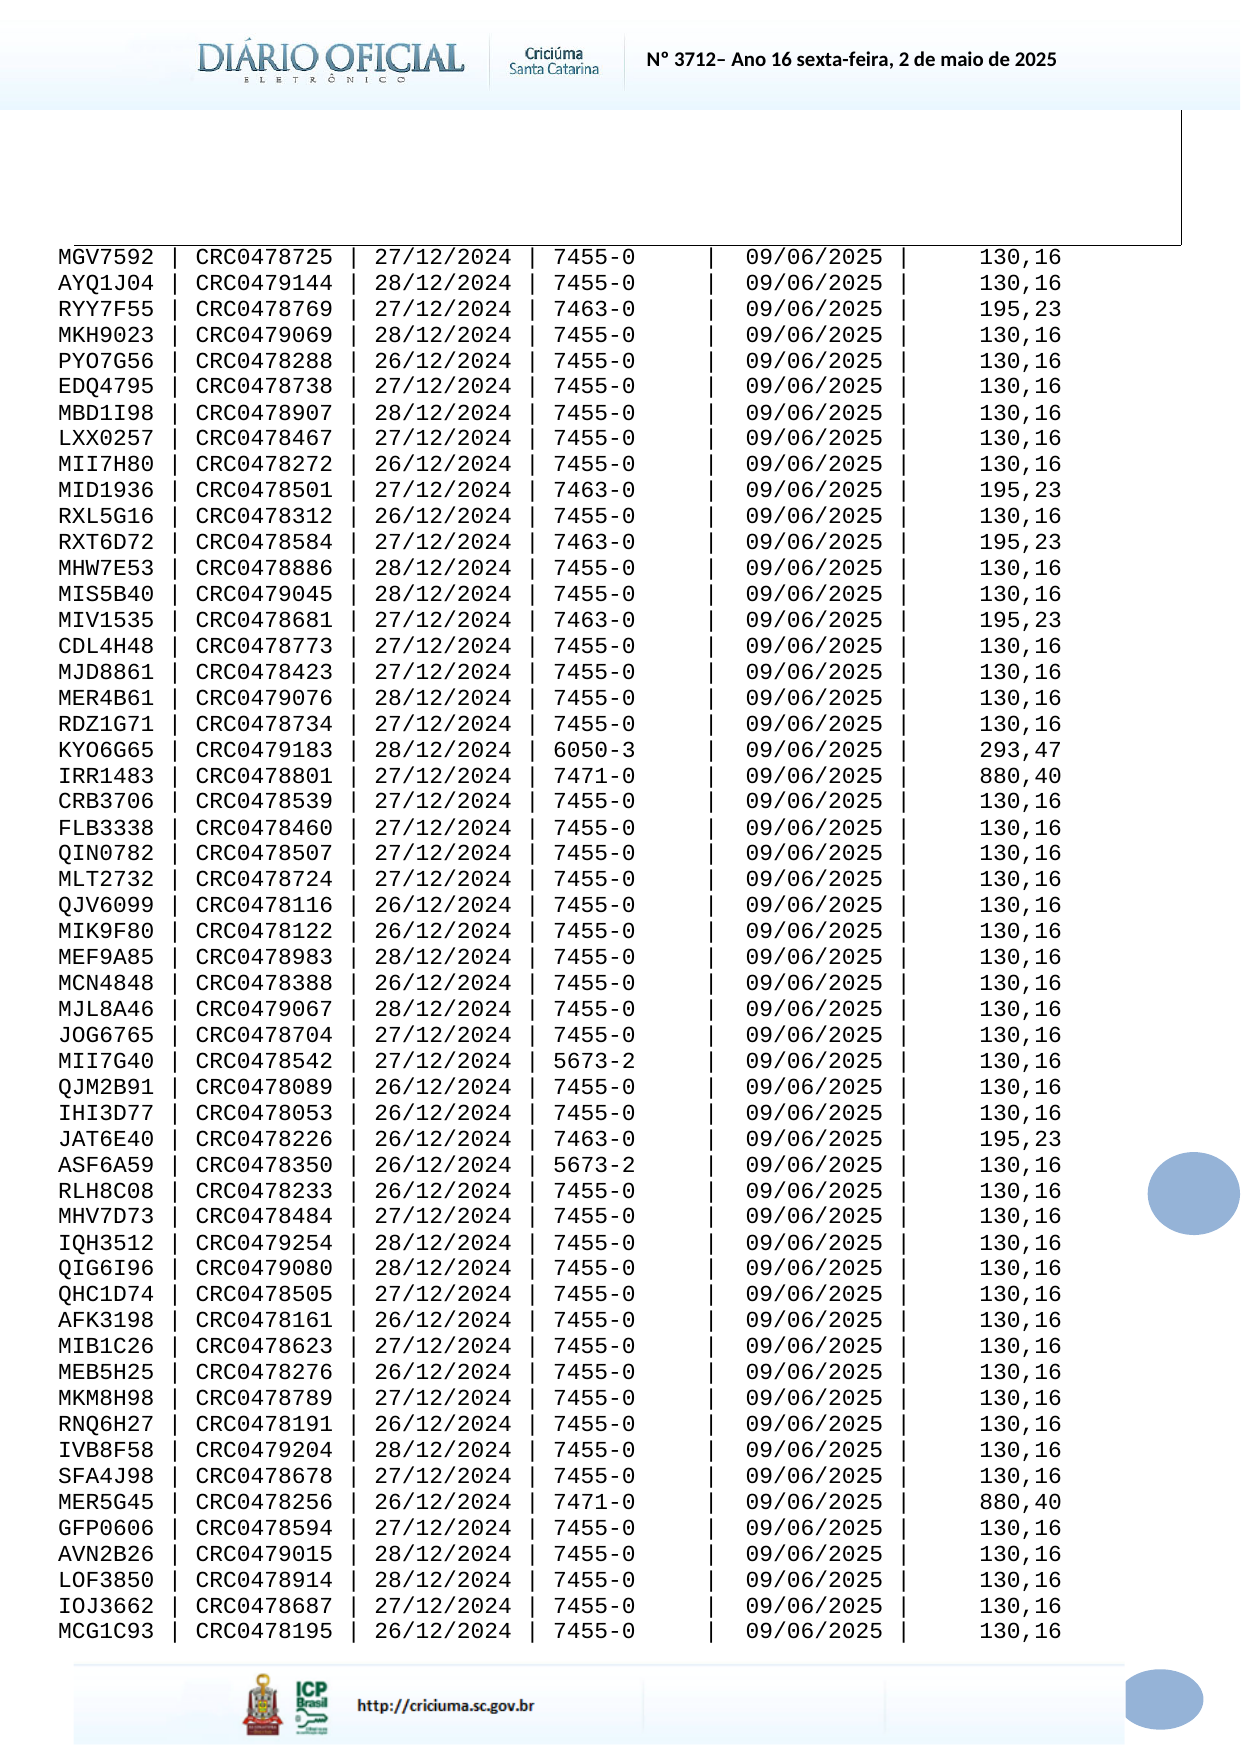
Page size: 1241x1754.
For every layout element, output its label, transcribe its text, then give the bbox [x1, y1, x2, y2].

text AVN2B26 | CRC0479015 | 28/12/2024 | 7455-0 | 09/06/2025 | 130,16 [44, 1542, 1181, 1568]
text MBD1I98 | CRC0478907 | 28/12/2024 | 7455-0 | 09/06/2025 | 130,16 [44, 401, 1181, 427]
text MCG1C93 | CRC0478195 | 26/12/2024 | 7455-0 | 09/06/2025 | 130,16 [44, 1620, 1181, 1646]
text ASF6A59 | CRC0478350 | 26/12/2024 | 5673-2 | 09/06/2025 | 130,16 [44, 1153, 1180, 1179]
text MER5G45 | CRC0478256 | 26/12/2024 | 7471-0 | 09/06/2025 | 880,40 [44, 1490, 1181, 1516]
text PYO7G56 | CRC0478288 | 26/12/2024 | 7455-0 | 09/06/2025 | 130,16 [44, 349, 1181, 375]
text MEB5H25 | CRC0478276 | 26/12/2024 | 7455-0 | 09/06/2025 | 130,16 [44, 1361, 1181, 1386]
text MKM8H98 | CRC0478789 | 27/12/2024 | 7455-0 | 09/06/2025 | 130,16 [44, 1386, 1181, 1412]
text MEF9A85 | CRC0478983 | 28/12/2024 | 7455-0 | 09/06/2025 | 130,16 [44, 946, 1181, 971]
text MII7G40 | CRC0478542 | 27/12/2024 | 5673-2 | 09/06/2025 | 130,16 [44, 1049, 1181, 1075]
text MII7H80 | CRC0478272 | 26/12/2024 | 7455-0 | 09/06/2025 | 130,16 [44, 453, 1181, 479]
text MHV7D73 | CRC0478484 | 27/12/2024 | 7455-0 | 09/06/2025 | 130,16 [44, 1205, 1171, 1231]
text SFA4J98 | CRC0478678 | 27/12/2024 | 7455-0 | 09/06/2025 | 130,16 [44, 1464, 1181, 1490]
text MIS5B40 | CRC0479045 | 28/12/2024 | 7455-0 | 09/06/2025 | 130,16 [44, 582, 1181, 608]
text RYY7F55 | CRC0478769 | 27/12/2024 | 7463-0 | 09/06/2025 | 195,23 [44, 297, 1181, 323]
text QIN0782 | CRC0478507 | 27/12/2024 | 7455-0 | 09/06/2025 | 130,16 [44, 842, 1181, 868]
text MER4B61 | CRC0479076 | 28/12/2024 | 7455-0 | 09/06/2025 | 130,16 [44, 686, 1181, 712]
text QJM2B91 | CRC0478089 | 26/12/2024 | 7455-0 | 09/06/2025 | 130,16 [44, 1075, 1181, 1101]
text IHI3D77 | CRC0478053 | 26/12/2024 | 7455-0 | 09/06/2025 | 130,16 [44, 1101, 1181, 1127]
text AYQ1J04 | CRC0479144 | 28/12/2024 | 7455-0 | 09/06/2025 | 130,16 [44, 271, 1181, 297]
text MIK9F80 | CRC0478122 | 26/12/2024 | 7455-0 | 09/06/2025 | 130,16 [44, 919, 1181, 946]
text IRR1483 | CRC0478801 | 27/12/2024 | 7471-0 | 09/06/2025 | 880,40 [44, 764, 1181, 790]
text MIV1535 | CRC0478681 | 27/12/2024 | 7463-0 | 09/06/2025 | 195,23 [44, 608, 1181, 634]
text FLB3338 | CRC0478460 | 27/12/2024 | 7455-0 | 09/06/2025 | 130,16 [44, 816, 1181, 842]
text EDQ4795 | CRC0478738 | 27/12/2024 | 7455-0 | 09/06/2025 | 130,16 [44, 375, 1181, 401]
text IVB8F58 | CRC0479204 | 28/12/2024 | 7455-0 | 09/06/2025 | 130,16 [44, 1438, 1181, 1464]
text AFK3198 | CRC0478161 | 26/12/2024 | 7455-0 | 09/06/2025 | 130,16 [44, 1309, 1181, 1334]
text LOF3850 | CRC0478914 | 28/12/2024 | 7455-0 | 09/06/2025 | 130,16 [44, 1568, 1181, 1594]
text KYO6G65 | CRC0479183 | 28/12/2024 | 6050-3 | 09/06/2025 | 293,47 [44, 738, 1181, 764]
text RLH8C08 | CRC0478233 | 26/12/2024 | 7455-0 | 09/06/2025 | 130,16 [44, 1179, 1150, 1205]
text MJL8A46 | CRC0479067 | 28/12/2024 | 7455-0 | 09/06/2025 | 130,16 [44, 997, 1181, 1023]
text MJD8861 | CRC0478423 | 27/12/2024 | 7455-0 | 09/06/2025 | 130,16 [44, 660, 1181, 686]
text MHW7E53 | CRC0478886 | 28/12/2024 | 7455-0 | 09/06/2025 | 130,16 [44, 556, 1181, 582]
text MID1936 | CRC0478501 | 27/12/2024 | 7463-0 | 09/06/2025 | 195,23 [44, 479, 1181, 504]
text MKH9023 | CRC0479069 | 28/12/2024 | 7455-0 | 09/06/2025 | 130,16 [44, 323, 1181, 349]
text CRB3706 | CRC0478539 | 27/12/2024 | 7455-0 | 09/06/2025 | 130,16 [44, 790, 1181, 816]
text JOG6765 | CRC0478704 | 27/12/2024 | 7455-0 | 09/06/2025 | 130,16 [44, 1023, 1181, 1049]
text QIG6I96 | CRC0479080 | 28/12/2024 | 7455-0 | 09/06/2025 | 130,16 [44, 1257, 1181, 1283]
text QHC1D74 | CRC0478505 | 27/12/2024 | 7455-0 | 09/06/2025 | 130,16 [44, 1283, 1181, 1309]
text GFP0606 | CRC0478594 | 27/12/2024 | 7455-0 | 09/06/2025 | 130,16 [44, 1516, 1181, 1542]
text LXX0257 | CRC0478467 | 27/12/2024 | 7455-0 | 09/06/2025 | 130,16 [44, 427, 1181, 453]
text RXT6D72 | CRC0478584 | 27/12/2024 | 7463-0 | 09/06/2025 | 195,23 [44, 531, 1181, 556]
text MIB1C26 | CRC0478623 | 27/12/2024 | 7455-0 | 09/06/2025 | 130,16 [44, 1334, 1181, 1361]
text MCN4848 | CRC0478388 | 26/12/2024 | 7455-0 | 09/06/2025 | 130,16 [44, 971, 1181, 997]
text RDZ1G71 | CRC0478734 | 27/12/2024 | 7455-0 | 09/06/2025 | 130,16 [44, 712, 1181, 738]
text RNQ6H27 | CRC0478191 | 26/12/2024 | 7455-0 | 09/06/2025 | 130,16 [44, 1412, 1181, 1438]
text MLT2732 | CRC0478724 | 27/12/2024 | 7455-0 | 09/06/2025 | 130,16 [44, 868, 1181, 894]
text IQH3512 | CRC0479254 | 28/12/2024 | 7455-0 | 09/06/2025 | 130,16 [44, 1231, 1181, 1257]
text CDL4H48 | CRC0478773 | 27/12/2024 | 7455-0 | 09/06/2025 | 130,16 [44, 634, 1181, 660]
text JAT6E40 | CRC0478226 | 26/12/2024 | 7463-0 | 09/06/2025 | 195,23 [44, 1127, 1181, 1153]
text MGV7592 | CRC0478725 | 27/12/2024 | 7455-0 | 09/06/2025 | 130,16 [44, 245, 1181, 271]
text QJV6099 | CRC0478116 | 26/12/2024 | 7455-0 | 09/06/2025 | 130,16 [44, 894, 1181, 919]
text IOJ3662 | CRC0478687 | 27/12/2024 | 7455-0 | 09/06/2025 | 130,16 [44, 1594, 1181, 1620]
text RXL5G16 | CRC0478312 | 26/12/2024 | 7455-0 | 09/06/2025 | 130,16 [44, 504, 1181, 531]
